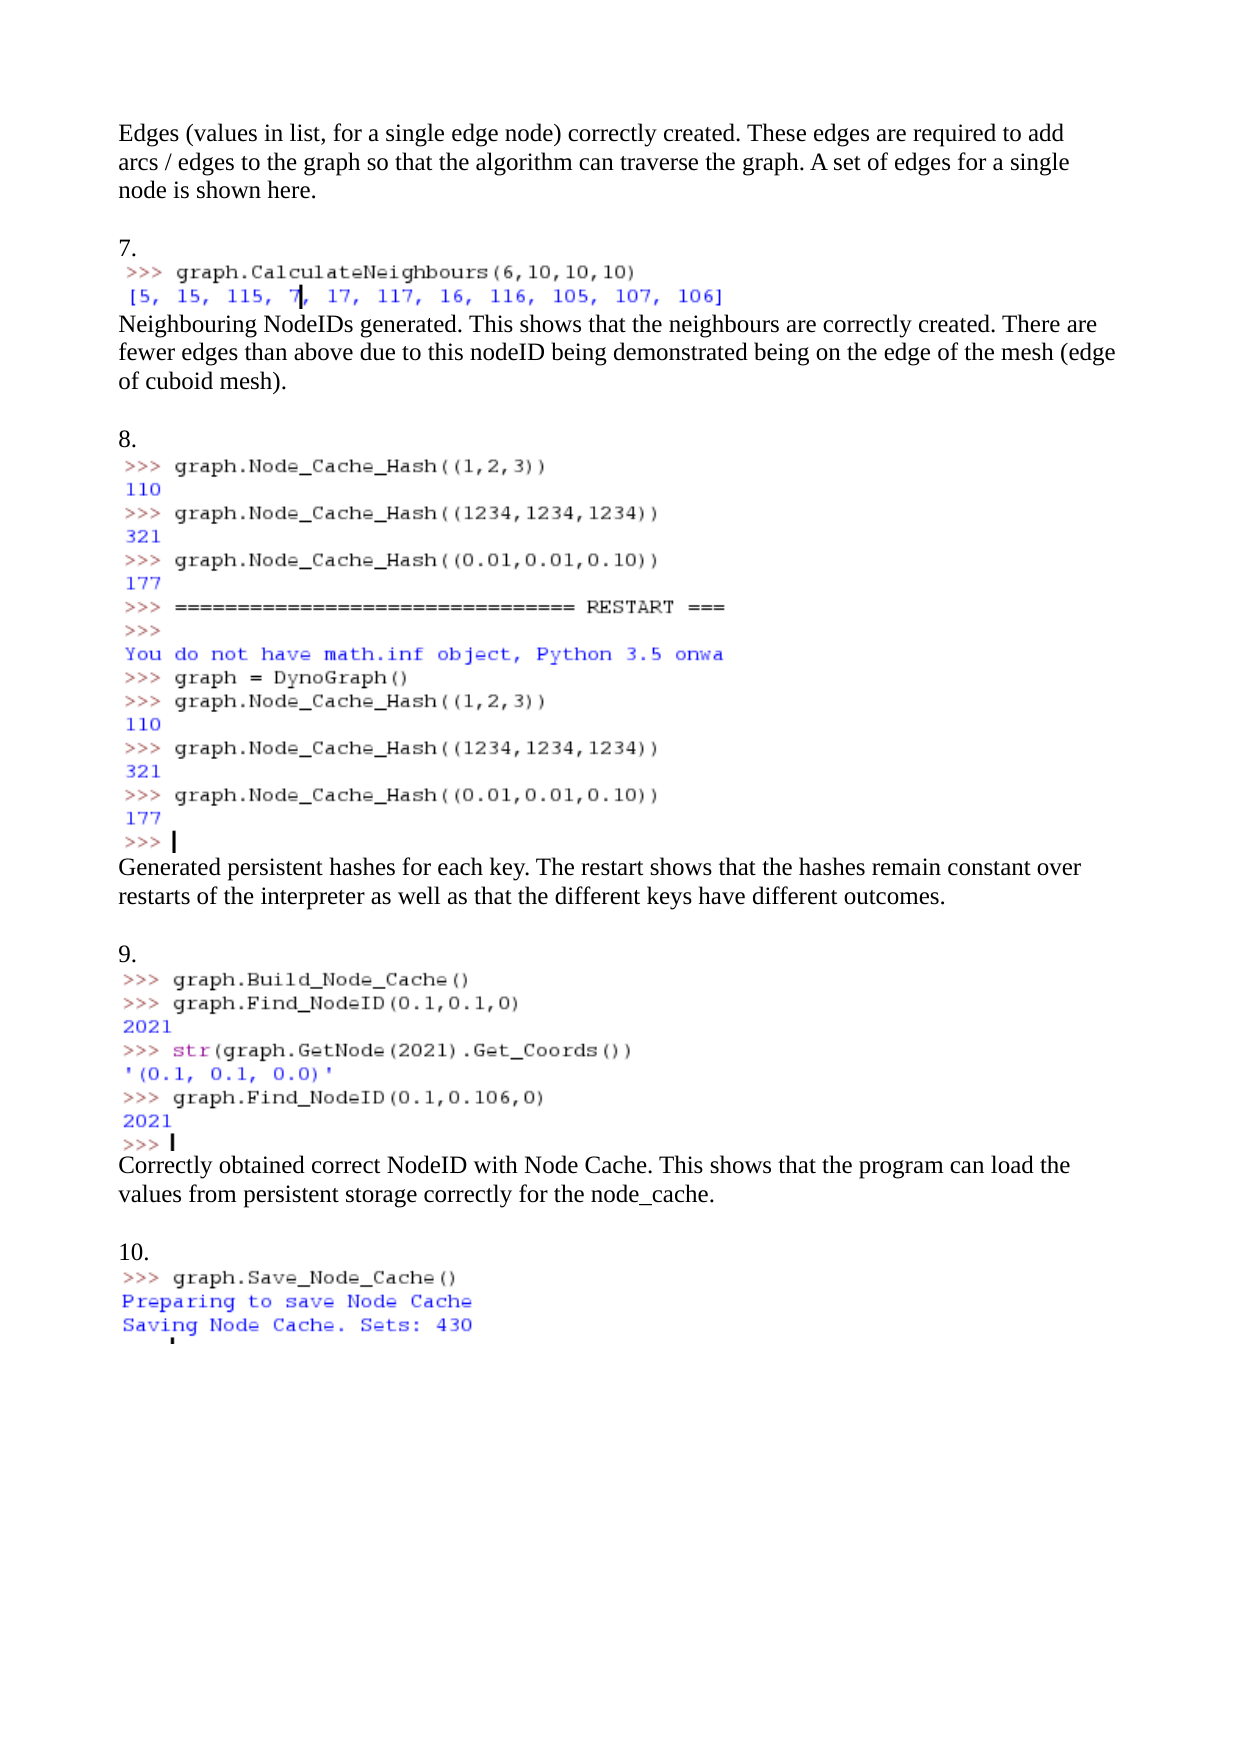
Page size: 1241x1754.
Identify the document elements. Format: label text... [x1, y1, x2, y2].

text 9. [118, 939, 1122, 967]
text 10. [118, 1237, 1122, 1265]
picture [118, 967, 647, 1151]
text Correctly obtained correct NodeID with Node Cache. This shows that the program can load the values from persistent storage correctly for the node_cache. [118, 1151, 1122, 1208]
text Edges (values in list, for a single edge node) correctly created. These edges are required to add arcs / edges to the graph so that the algorithm can traverse the graph. A set of edges for a single node is shown here. [118, 118, 1122, 204]
picture [118, 261, 729, 309]
text 8. [118, 424, 1122, 452]
text 7. [118, 233, 1122, 262]
text Generated persistent hashes for each key. The restart shows that the hashes remain constant over restarts of the interpreter as well as that the different keys have different outcomes. [118, 452, 1122, 910]
picture [118, 452, 725, 853]
text Neighbouring NodeIDs generated. This shows that the neighbours are correctly created. There are fewer edges than above due to this nodeID being demonstrated being on the edge of the mesh (edge of cuboid mesh). [118, 262, 1122, 395]
picture [118, 1265, 509, 1344]
